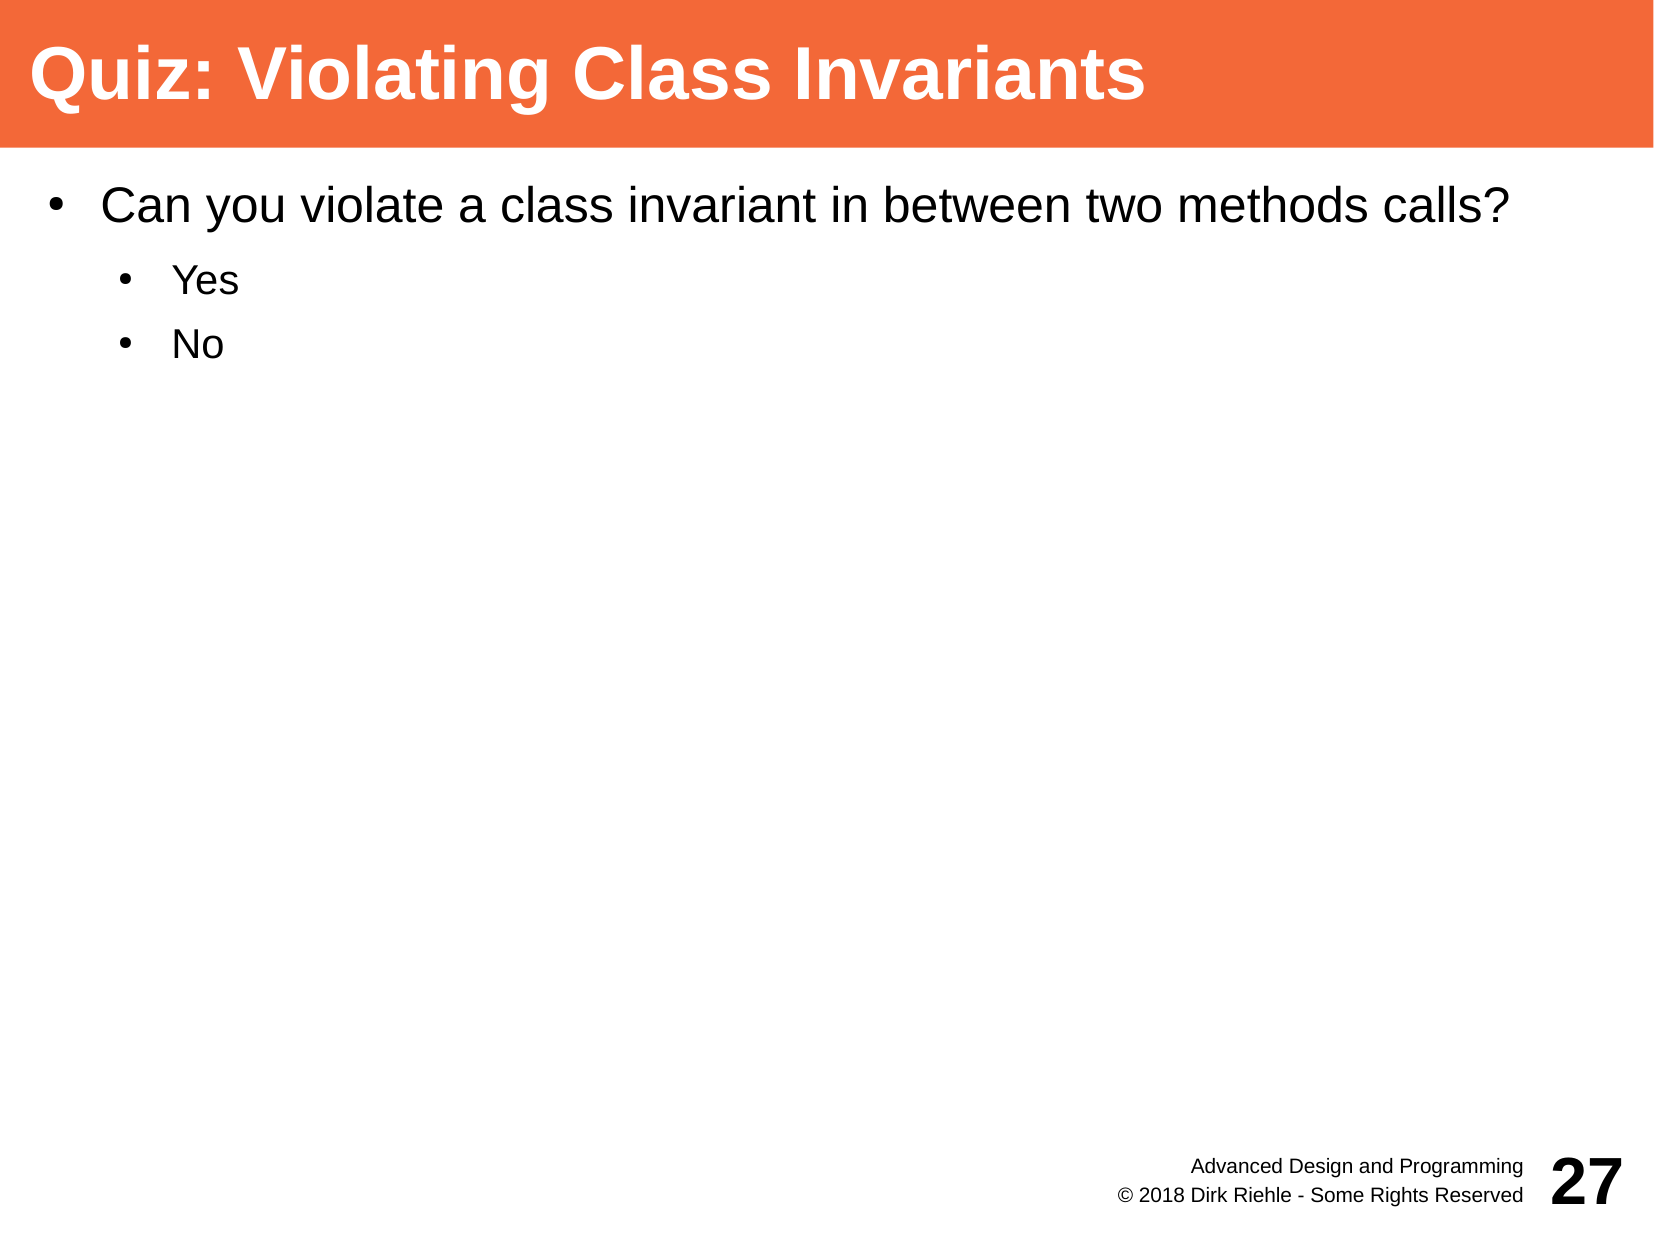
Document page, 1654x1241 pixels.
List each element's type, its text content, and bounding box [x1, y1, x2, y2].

title Quiz: Violating Class Invariants [0, 0, 1654, 148]
list Can you violate a class invariant in between two methods calls? Yes No [29, 177, 1625, 1063]
